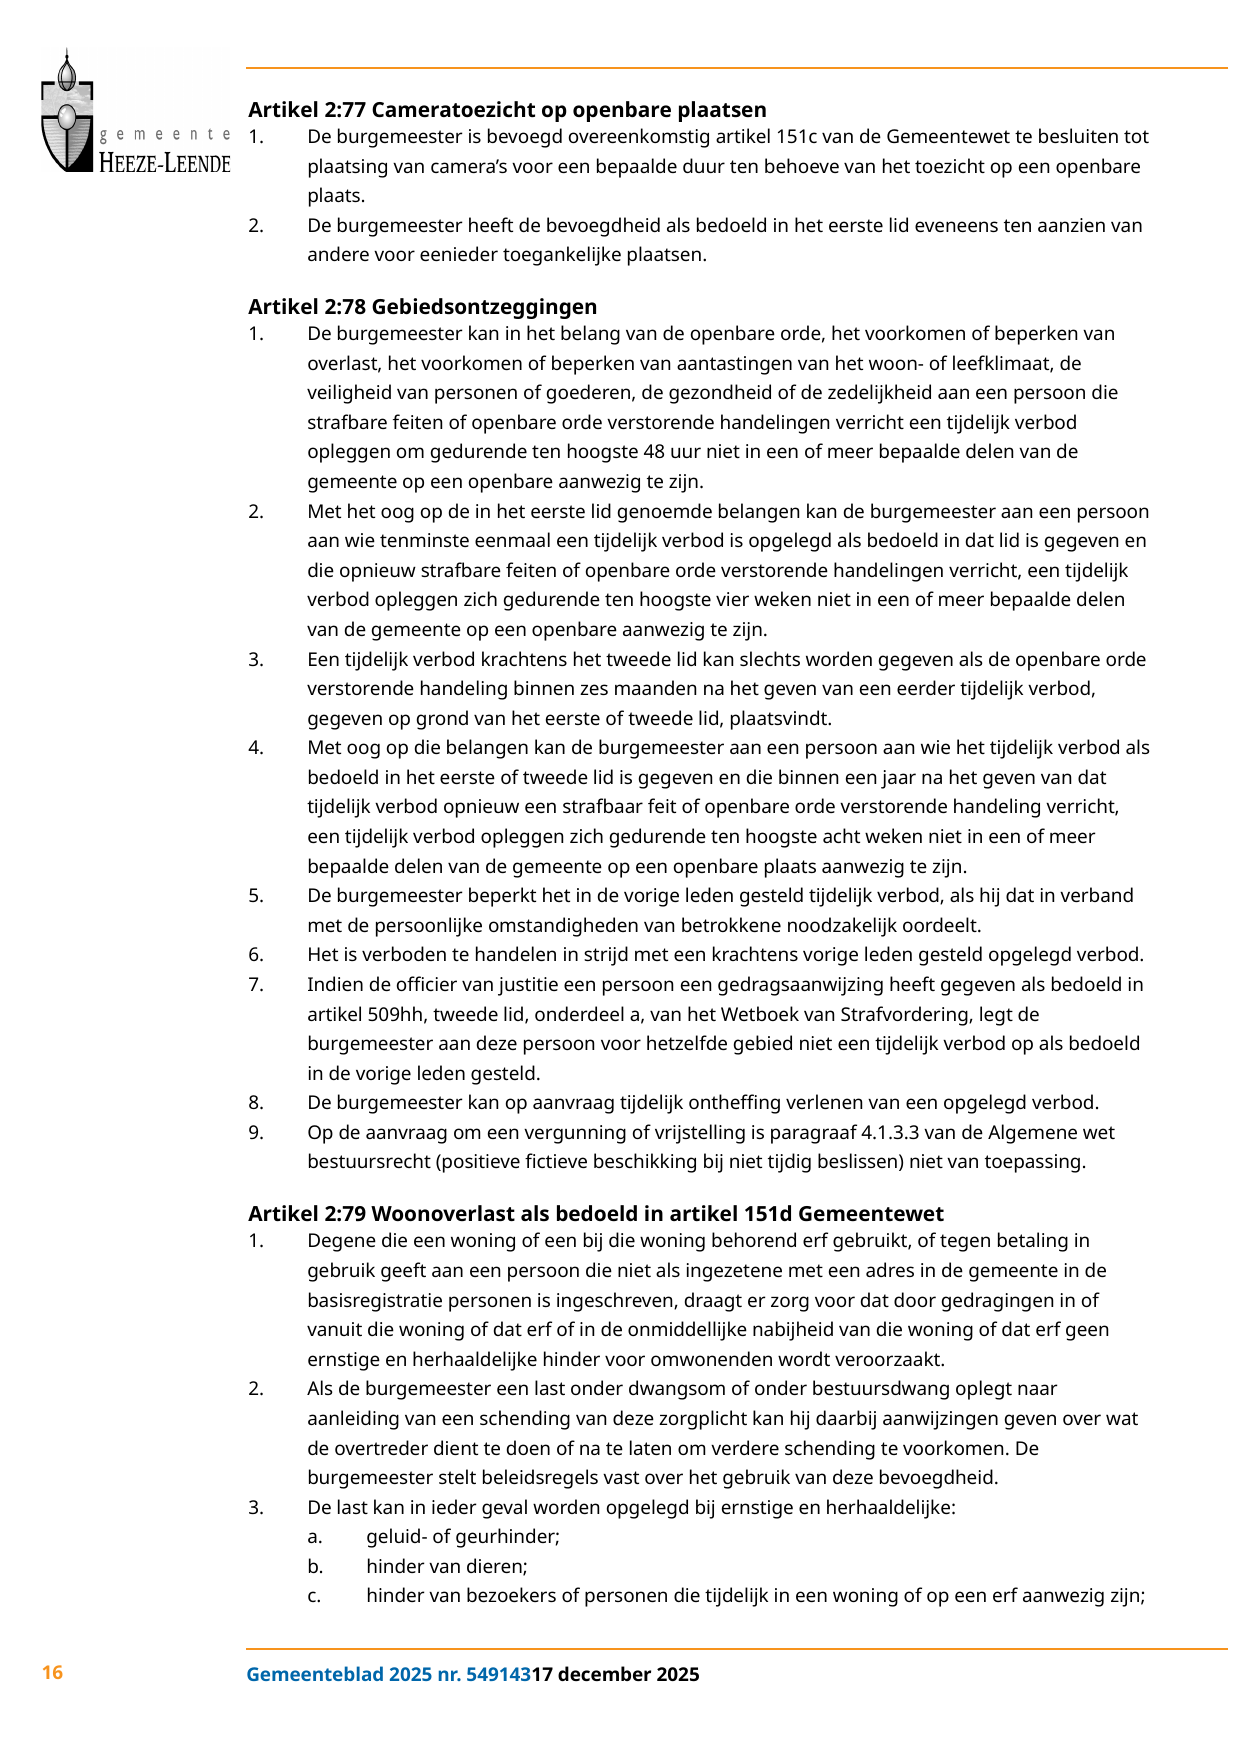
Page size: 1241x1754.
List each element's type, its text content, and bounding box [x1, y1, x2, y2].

list geluid- of geurhinder; [307, 1523, 1152, 1549]
list Het is verboden te handelen in strijd met een krachtens vorige leden gesteld opgelegd verbod. [248, 942, 1152, 967]
picture [41, 47, 231, 172]
list Een tijdelijk verbod krachtens het tweede lid kan slechts worden gegeven als de openbare orde verstorende handeling binnen zes maanden na het geven van een eerder tijdelijk verbod, gegeven op grond van het eerste of tweede lid, plaatsvindt. [248, 646, 1152, 731]
list Indien de officier van justitie een persoon een gedragsaanwijzing heeft gegeven als bedoeld in artikel 509hh, tweede lid, onderdeel a, van het Wetboek van Strafvordering, legt de burgemeester aan deze persoon voor hetzelfde gebied niet een tijdelijk verbod op als bedoeld in de vorige leden gesteld. [248, 971, 1152, 1086]
list De burgemeester heeft de bevoegdheid als bedoeld in het eerste lid eveneens ten aanzien van andere voor eenieder toegankelijke plaatsen. [248, 212, 1152, 267]
list De burgemeester is bevoegd overeenkomstig artikel 151c van de Gemeentewet te besluiten tot plaatsing van camera’s voor een bepaalde duur ten behoeve van het toezicht op een openbare plaats. [248, 123, 1152, 208]
text Artikel 2:77 Cameratoezicht op openbare plaatsen [248, 95, 1152, 123]
list De burgemeester kan op aanvraag tijdelijk ontheffing verlenen van een opgelegd verbod. [248, 1089, 1152, 1115]
list Op de aanvraag om een vergunning of vrijstelling is paragraaf 4.1.3.3 van de Algemene wet bestuursrecht (positieve fictieve beschikking bij niet tijdig beslissen) niet van toepassing. [248, 1119, 1152, 1174]
list De burgemeester beperkt het in de vorige leden gesteld tijdelijk verbod, als hij dat in verband met de persoonlijke omstandigheden van betrokkene noodzakelijk oordeelt. [248, 882, 1152, 938]
list Als de burgemeester een last onder dwangsom of onder bestuursdwang oplegt naar aanleiding van een schending van deze zorgplicht kan hij daarbij aanwijzingen geven over wat de overtreder dient te doen of na te laten om verdere schending te voorkomen. De burgemeester stelt beleidsregels vast over het gebruik van deze bevoegdheid. [248, 1376, 1152, 1490]
text Artikel 2:78 Gebiedsontzeggingen [248, 292, 1152, 320]
list Met het oog op de in het eerste lid genoemde belangen kan de burgemeester aan een persoon aan wie tenminste eenmaal een tijdelijk verbod is opgelegd als bedoeld in dat lid is gegeven en die opnieuw strafbare feiten of openbare orde verstorende handelingen verricht, een tijdelijk verbod opleggen zich gedurende ten hoogste vier weken niet in een of meer bepaalde delen van de gemeente op een openbare aanwezig te zijn. [248, 498, 1152, 642]
list Met oog op die belangen kan de burgemeester aan een persoon aan wie het tijdelijk verbod als bedoeld in het eerste of tweede lid is gegeven en die binnen een jaar na het geven van dat tijdelijk verbod opnieuw een strafbaar feit of openbare orde verstorende handeling verricht, een tijdelijk verbod opleggen zich gedurende ten hoogste acht weken niet in een of meer bepaalde delen van de gemeente op een openbare plaats aanwezig te zijn. [248, 734, 1152, 879]
text Artikel 2:79 Woonoverlast als bedoeld in artikel 151d Gemeentewet [248, 1199, 1152, 1228]
list De burgemeester kan in het belang van de openbare orde, het voorkomen of beperken van overlast, het voorkomen of beperken van aantastingen van het woon- of leefklimaat, de veiligheid van personen of goederen, de gezondheid of de zedelijkheid aan een persoon die strafbare feiten of openbare orde verstorende handelingen verricht een tijdelijk verbod opleggen om gedurende ten hoogste 48 uur niet in een of meer bepaalde delen van de gemeente op een openbare aanwezig te zijn. [248, 320, 1152, 494]
list hinder van bezoekers of personen die tijdelijk in een woning of op een erf aanwezig zijn; [307, 1583, 1152, 1608]
list hinder van dieren; [307, 1553, 1152, 1579]
list Degene die een woning of een bij die woning behorend erf gebruikt, of tegen betaling in gebruik geeft aan een persoon die niet als ingezetene met een adres in de gemeente in de basisregistratie personen is ingeschreven, draagt er zorg voor dat door gedragingen in of vanuit die woning of dat erf of in de onmiddellijke nabijheid van die woning of dat erf geen ernstige en herhaaldelijke hinder voor omwonenden wordt veroorzaakt. [248, 1228, 1152, 1372]
list De last kan in ieder geval worden opgelegd bij ernstige en herhaaldelijke: [248, 1494, 1152, 1519]
